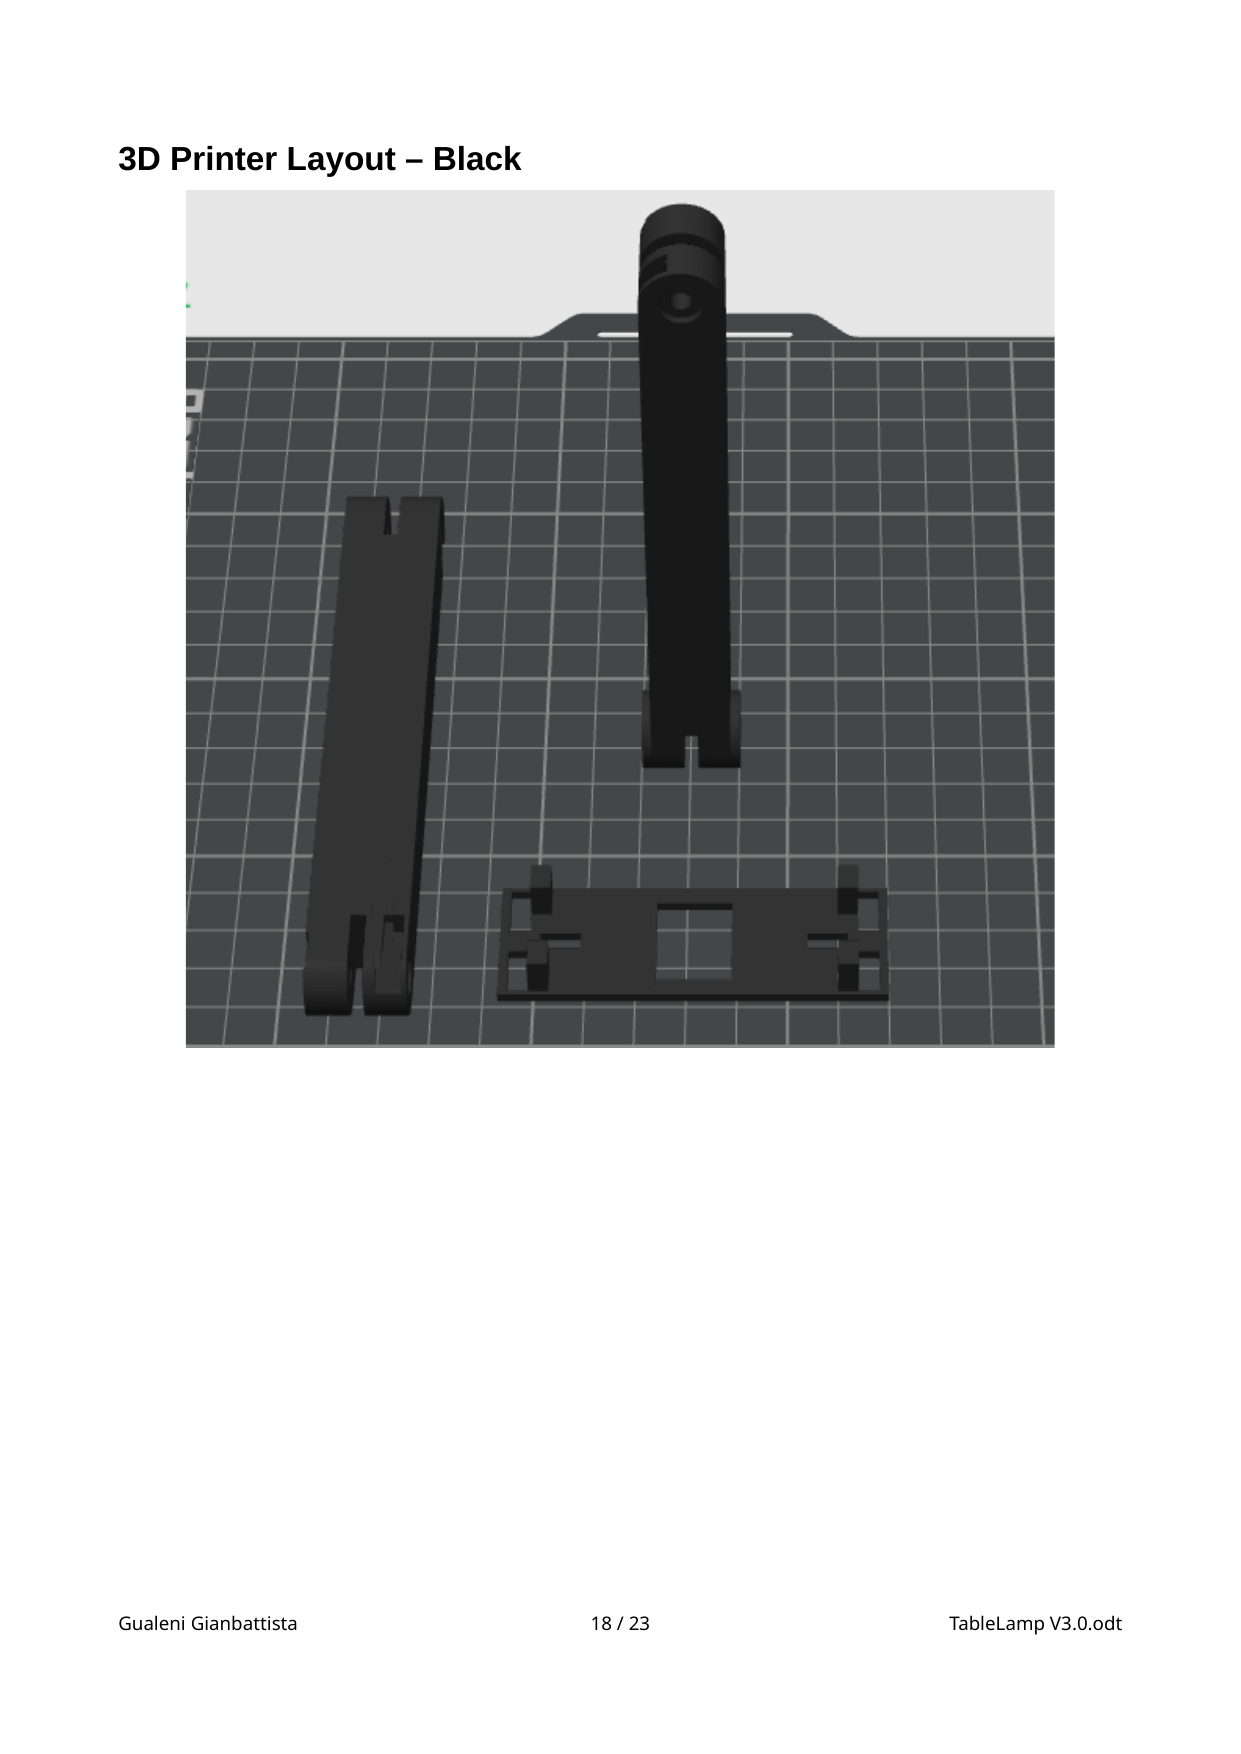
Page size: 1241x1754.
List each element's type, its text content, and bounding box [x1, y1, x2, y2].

subtitle 3D Printer Layout – Black [118, 139, 1122, 177]
picture [185, 190, 1055, 1048]
